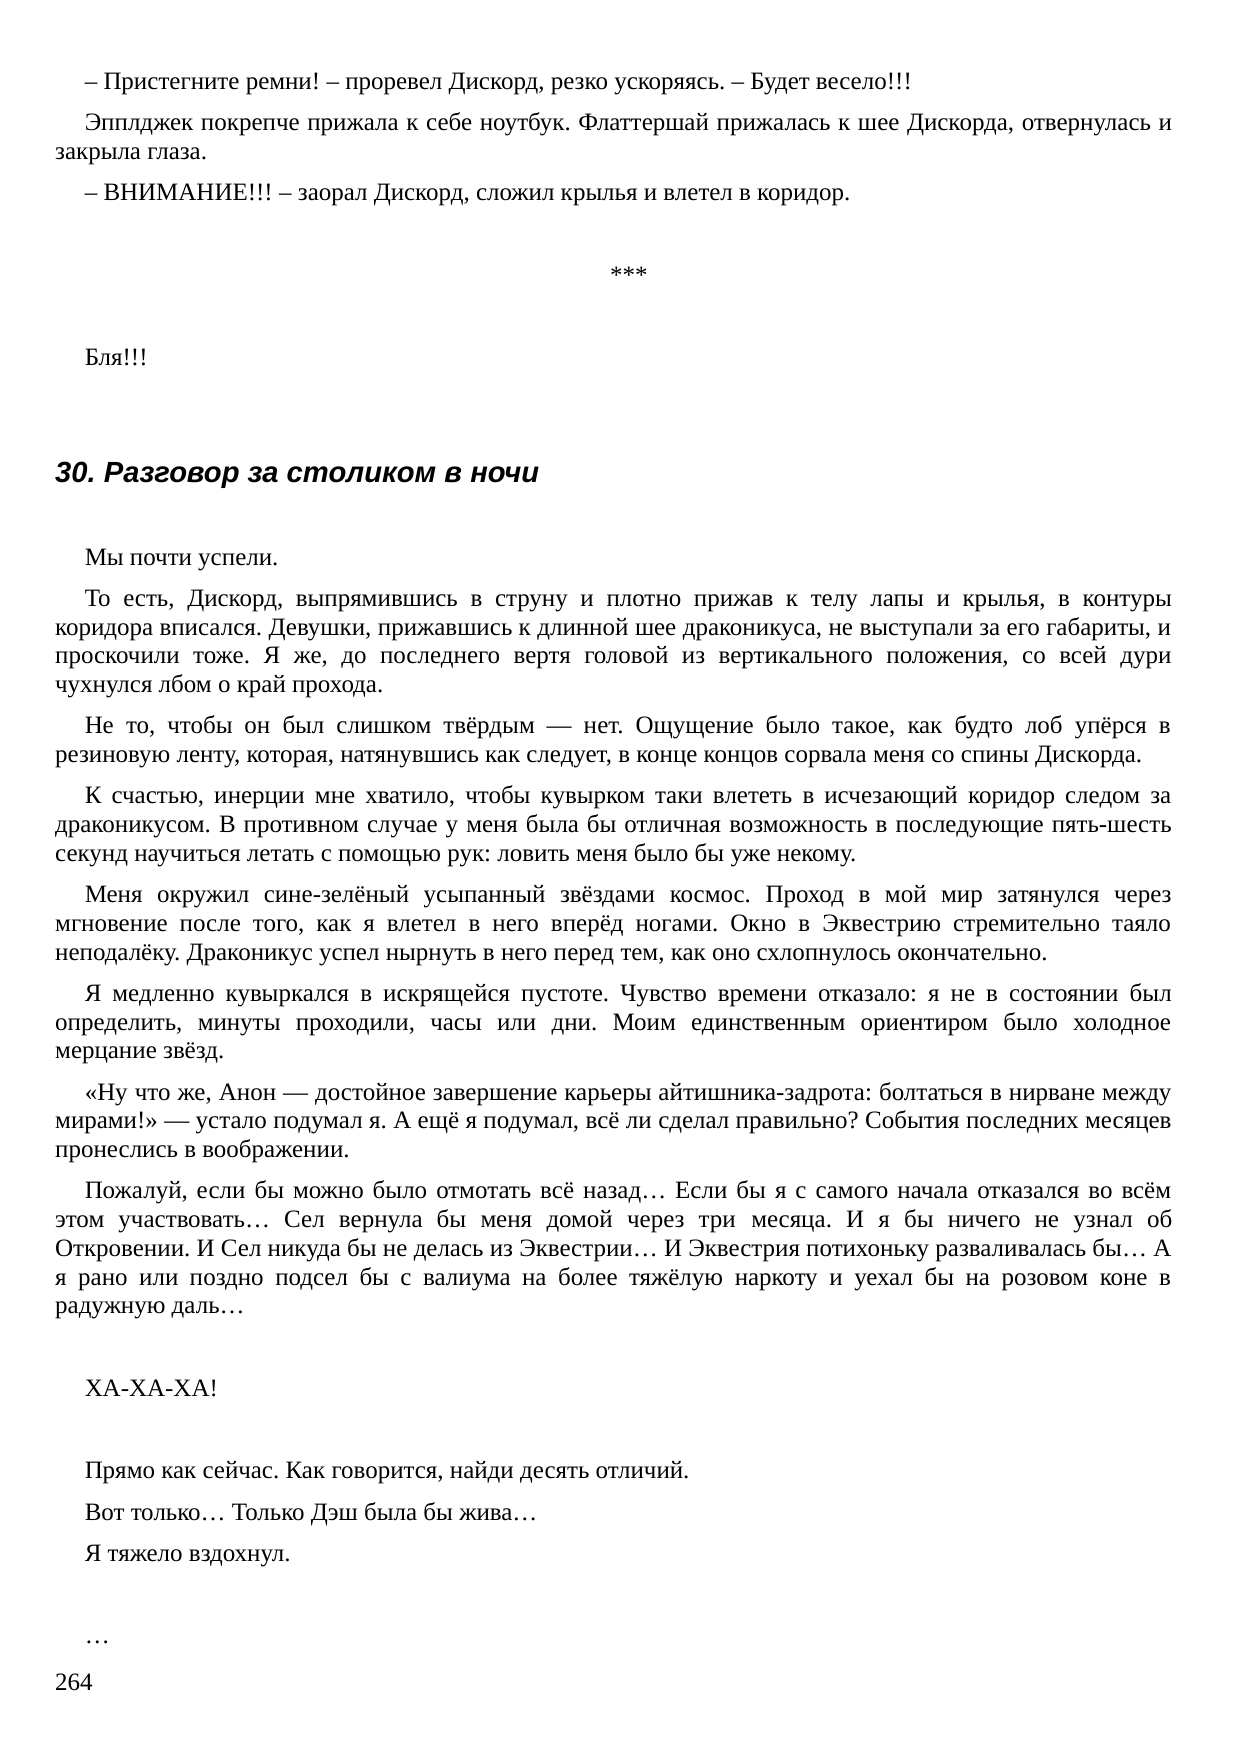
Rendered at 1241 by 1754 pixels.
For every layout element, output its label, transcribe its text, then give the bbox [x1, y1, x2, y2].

text – Пристегните ремни! – проревел Дискорд, резко ускоряясь. – Будет весело!!! [55, 66, 1173, 95]
text – ВНИМАНИЕ!!! – заорал Дискорд, сложил крылья и влетел в коридор. [55, 177, 1173, 206]
text Прямо как сейчас. Как говорится, найди десять отличий. [55, 1456, 1173, 1484]
text ХА-ХА-ХА! [55, 1373, 1173, 1402]
text «Ну что же, Анон — достойное завершение карьеры айтишника-задрота: болтаться в нирване между мирами!» — устало подумал я. А ещё я подумал, всё ли сделал правильно? События последних месяцев пронеслись в воображении. [55, 1077, 1173, 1163]
text Не то, чтобы он был слишком твёрдым — нет. Ощущение было такое, как будто лоб упёрся в резиновую ленту, которая, натянувшись как следует, в конце концов сорвала меня со спины Дискорда. [55, 711, 1173, 768]
text Я тяжело вздохнул. [55, 1538, 1173, 1567]
text Бля!!! [55, 342, 1173, 371]
text Мы почти успели. [55, 542, 1173, 571]
text … [55, 1621, 1173, 1649]
text То есть, Дискорд, выпрямившись в струну и плотно прижав к телу лапы и крылья, в контуры коридора вписался. Девушки, прижавшись к длинной шее драконикуса, не выступали за его габариты, и проскочили тоже. Я же, до последнего вертя головой из вертикального положения, со всей дури чухнулся лбом о край прохода. [55, 583, 1173, 698]
text Эпплджек покрепче прижала к себе ноутбук. Флаттершай прижалась к шее Дискорда, отвернулась и закрыла глаза. [55, 107, 1173, 165]
text Вот только… Только Дэш была бы жива… [55, 1497, 1173, 1526]
text К счастью, инерции мне хватило, чтобы кувырком таки влететь в исчезающий коридор следом за драконикусом. В противном случае у меня была бы отличная возможность в последующие пять-шесть секунд научиться летать с помощью рук: ловить меня было бы уже некому. [55, 781, 1173, 867]
text Я медленно кувыркался в искрящейся пустоте. Чувство времени отказало: я не в состоянии был определить, минуты проходили, часы или дни. Моим единственным ориентиром было холодное мерцание звёзд. [55, 978, 1173, 1064]
text Меня окружил сине-зелёный усыпанный звёздами космос. Проход в мой мир затянулся через мгновение после того, как я влетел в него вперёд ногами. Окно в Эквестрию стремительно таяло неподалёку. Драконикус успел нырнуть в него перед тем, как оно схлопнулось окончательно. [55, 879, 1173, 966]
subtitle 30. Разговор за столиком в ночи [55, 454, 1173, 488]
text *** [55, 260, 1173, 288]
text Пожалуй, если бы можно было отмотать всё назад… Если бы я с самого начала отказался во всём этом участвовать… Сел вернула бы меня домой через три месяца. И я бы ничего не узнал об Откровении. И Сел никуда бы не делась из Эквестрии… И Эквестрия потихоньку разваливалась бы… А я рано или поздно подсел бы с валиума на более тяжёлую наркоту и уехал бы на розовом коне в радужную даль… [55, 1176, 1173, 1319]
